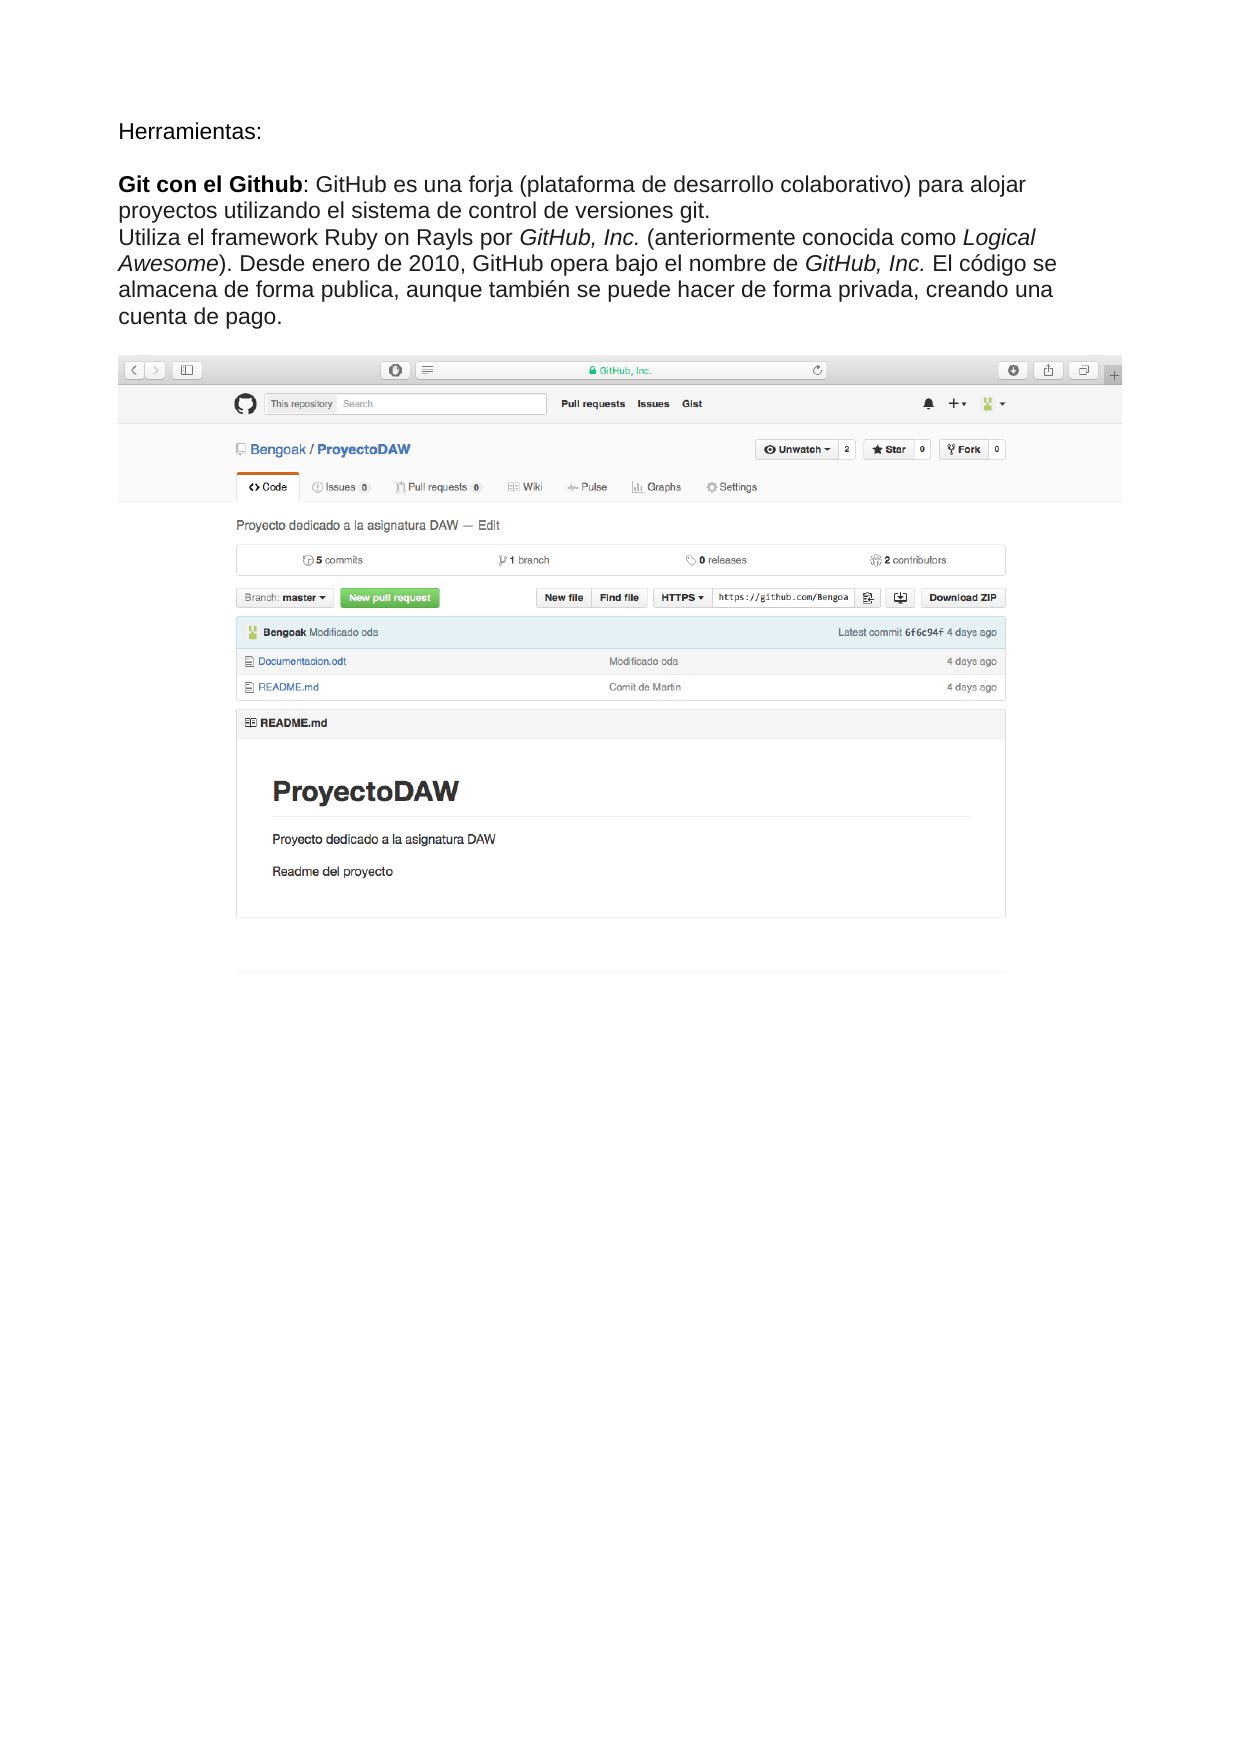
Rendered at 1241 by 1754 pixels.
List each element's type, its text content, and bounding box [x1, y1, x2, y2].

text Utiliza el framework Ruby on Rayls por GitHub, Inc. (anteriormente conocida como Logical Awesome). Desde enero de 2010, GitHub opera bajo el nombre de GitHub, Inc. El código se almacena de forma publica, aunque también se puede hacer de forma privada, creando una cuenta de pago. [118, 223, 1122, 329]
picture [118, 355, 1123, 983]
text Git con el Github: GitHub es una forja (plataforma de desarrollo colaborativo) para alojar proyectos utilizando el sistema de control de versiones git. [118, 171, 1122, 223]
text Herramientas: [118, 118, 1122, 144]
